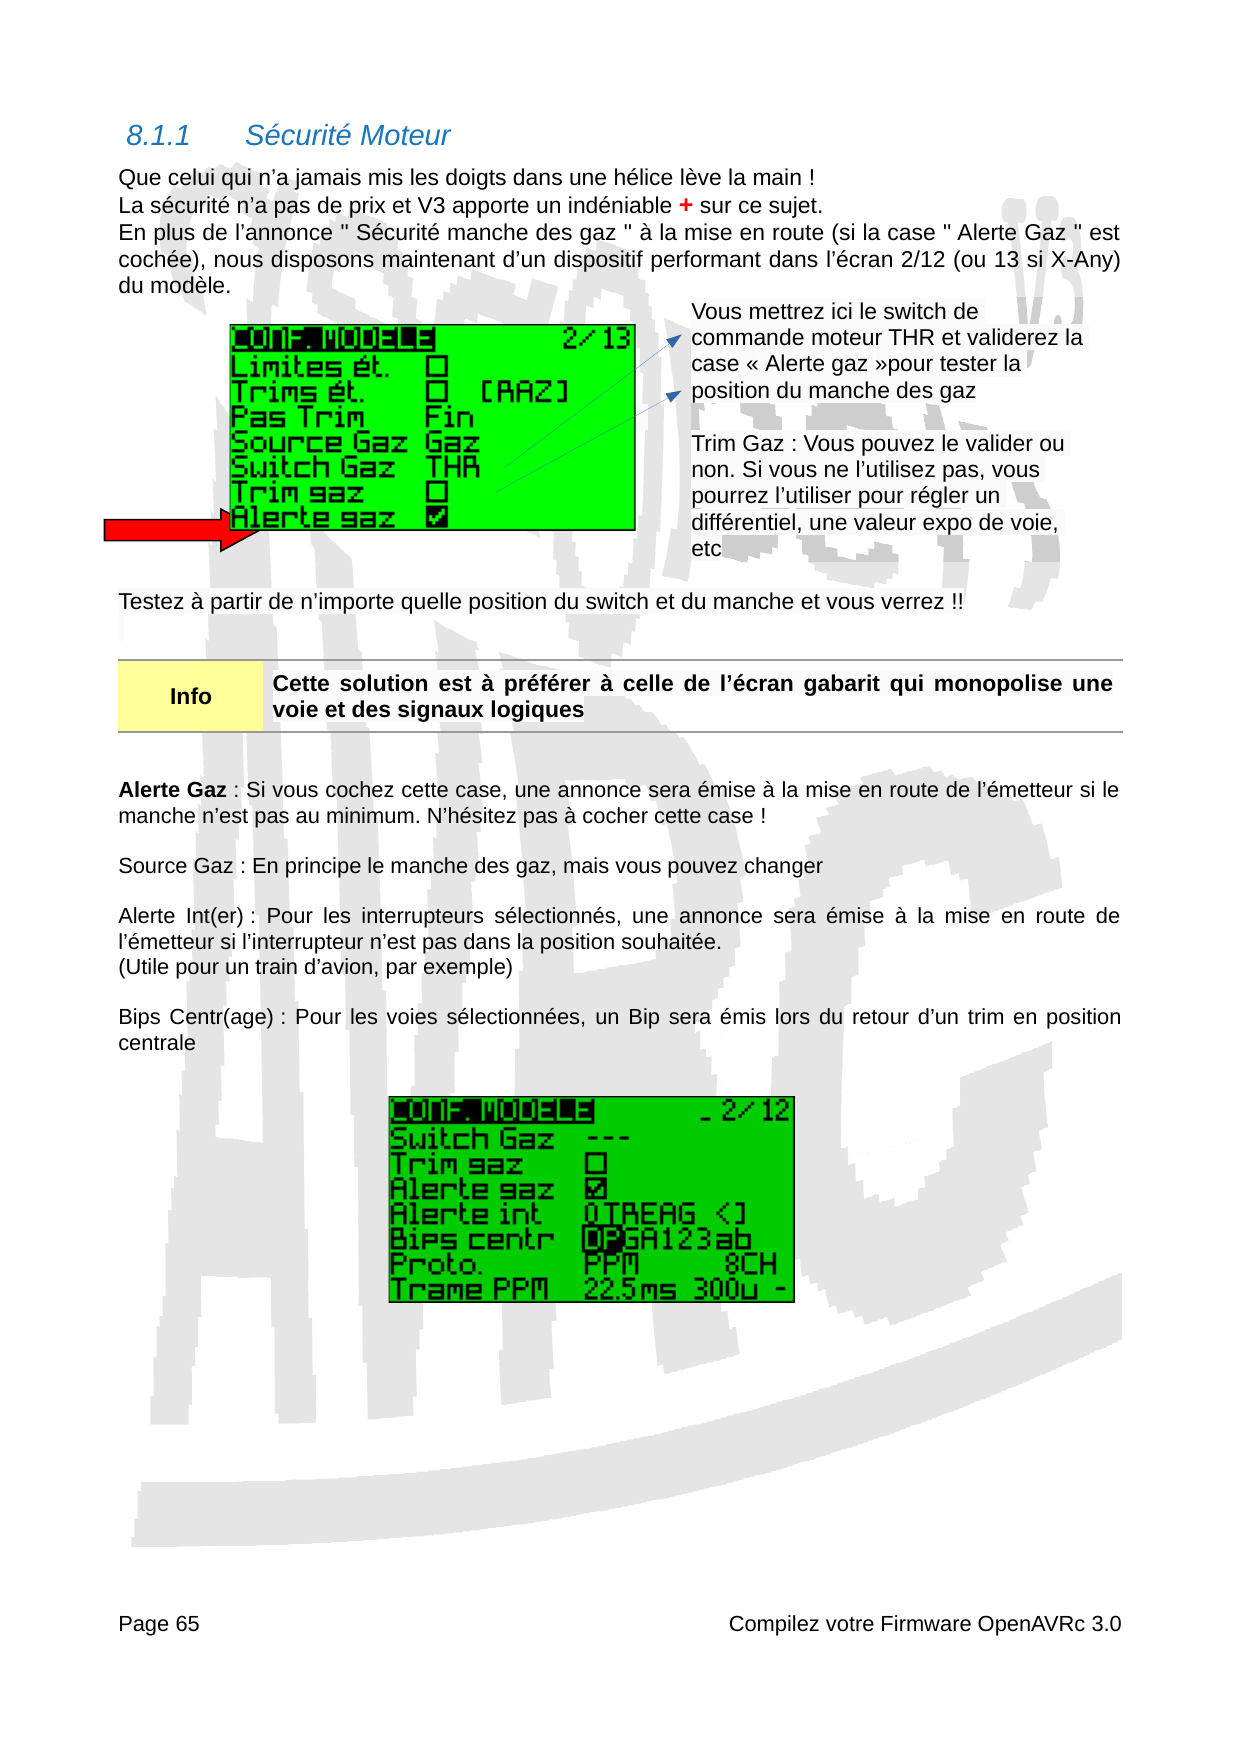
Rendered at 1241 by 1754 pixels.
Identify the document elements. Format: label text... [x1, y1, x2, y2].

table_header Cette solution est à préférer à celle de l’écran gabarit qui monopolise une voie et des signaux logiques [264, 661, 1122, 731]
text Vous mettrez ici le switch de commande moteur THR et validerez la case « Alerte gaz »pour tester la position du manche des gaz [691, 298, 1095, 403]
text Source Gaz : En principe le manche des gaz, mais vous pouvez changer [118, 853, 1122, 878]
subtitle Sécurité Moteur [118, 118, 1122, 152]
text La sécurité n’a pas de prix et V3 apporte un indéniable + sur ce sujet. [118, 191, 1122, 219]
text Bips Centr(age) : Pour les voies sélectionnées, un Bip sera émis lors du retour d’un trim en position centrale [118, 1004, 1122, 1054]
table_header Info [118, 661, 263, 731]
text (Utile pour un train d’avion, par exemple) [118, 954, 1122, 979]
text En plus de l’annonce '' Sécurité manche des gaz '' à la mise en route (si la case '' Alerte Gaz '' est cochée), nous disposons maintenant d’un dispositif performant dans l’écran 2/12 (ou 13 si X-Any) du modèle. [118, 219, 1122, 298]
text Que celui qui n’a jamais mis les doigts dans une hélice lève la main ! [118, 164, 1122, 191]
text [691, 403, 1095, 429]
text Alerte Int(er) : Pour les interrupteurs sélectionnés, une annonce sera émise à la mise en route de l’émetteur si l’interrupteur n’est pas dans la position souhaitée. [118, 903, 1122, 954]
text Alerte Gaz : Si vous cochez cette case, une annonce sera émise à la mise en route de l’émetteur si le manche n’est pas au minimum. N’hésitez pas à cocher cette case ! [118, 777, 1122, 828]
text Trim Gaz : Vous pouvez le valider ou non. Si vous ne l’utilisez pas, vous pourrez l’utiliser pour régler un différentiel, une valeur expo de voie, etc [691, 429, 1095, 561]
text Testez à partir de n’importe quelle position du switch et du manche et vous verrez !! [118, 588, 1122, 614]
picture [229, 324, 636, 531]
picture [388, 1096, 795, 1303]
